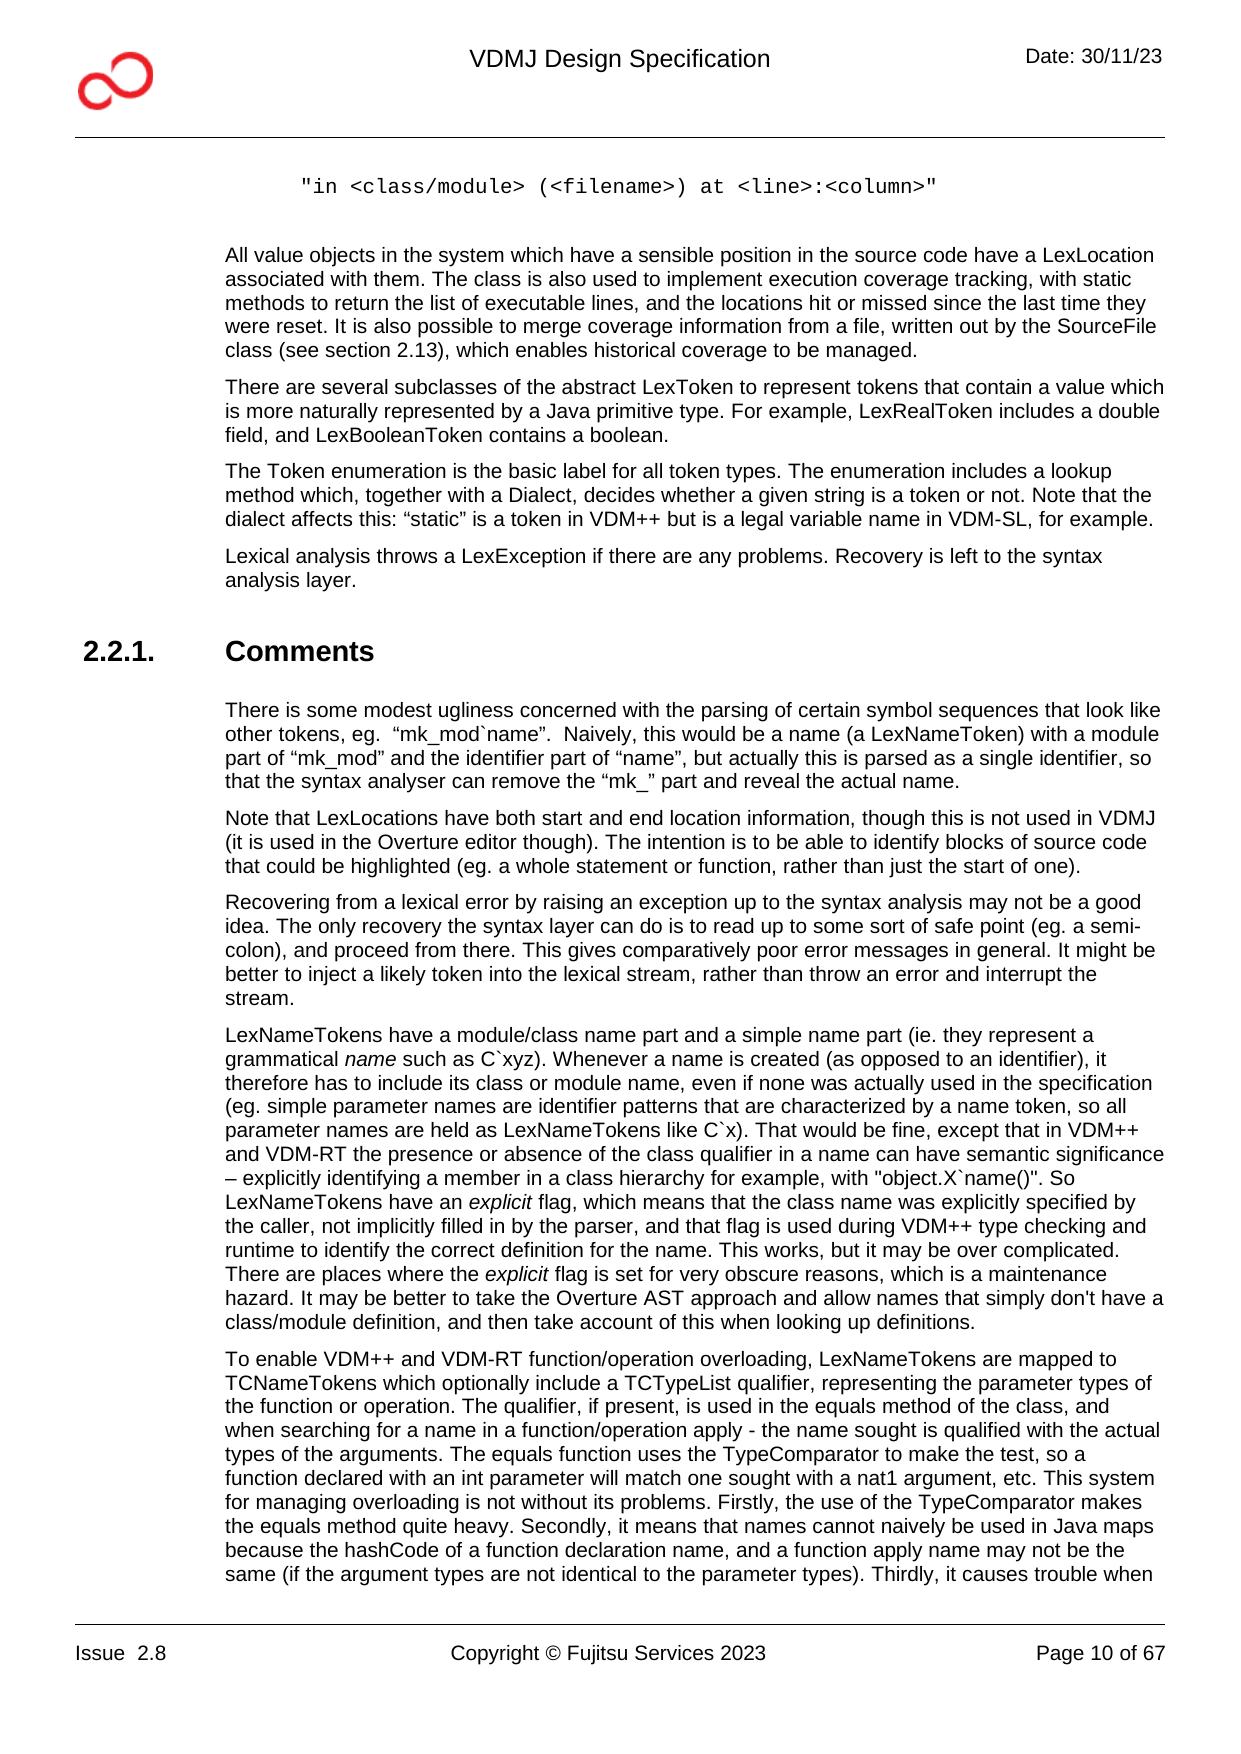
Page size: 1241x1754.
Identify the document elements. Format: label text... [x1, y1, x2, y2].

text There is some modest ugliness concerned with the parsing of certain symbol sequences that look like other tokens, eg. “mk_mod`name”. Naively, this would be a name (a LexNameToken) with a module part of “mk_mod” and the identifier part of “name”, but actually this is parsed as a single identifier, so that the syntax analyser can remove the “mk_” part and reveal the actual name. [225, 698, 1165, 794]
text Recovering from a lexical error by raising an exception up to the syntax analysis may not be a good idea. The only recovery the syntax layer can do is to read up to some sort of safe point (eg. a semi-colon), and proceed from there. This gives comparatively poor error messages in general. It might be better to inject a likely token into the lexical stream, rather than throw an error and interrupt the stream. [225, 891, 1165, 1010]
text To enable VDM++ and VDM-RT function/operation overloading, LexNameTokens are mapped to TCNameTokens which optionally include a TCTypeList qualifier, representing the parameter types of the function or operation. The qualifier, if present, is used in the equals method of the class, and when searching for a name in a function/operation apply - the name sought is qualified with the actual types of the arguments. The equals function uses the TypeComparator to make the test, so a function declared with an int parameter will match one sought with a nat1 argument, etc. This system for managing overloading is not without its problems. Firstly, the use of the TypeComparator makes the equals method quite heavy. Secondly, it means that names cannot naively be used in Java maps because the hashCode of a function declaration name, and a function apply name may not be the same (if the argument types are not identical to the parameter types). Thirdly, it causes trouble when [225, 1347, 1165, 1586]
picture [78, 44, 153, 120]
text The Token enumeration is the basic label for all token types. The enumeration includes a lookup method which, together with a Dialect, decides whether a given string is a token or not. Note that the dialect affects this: “static” is a token in VDM++ but is a legal variable name in VDM-SL, for example. [225, 459, 1165, 531]
text Lexical analysis throws a LexException if there are any problems. Recovery is left to the syntax analysis layer. [225, 544, 1165, 592]
subtitle Comments [75, 634, 1165, 668]
text "in <class/module> (<filename>) at <line>:<column>" [225, 175, 1165, 198]
text All value objects in the system which have a sensible position in the source code have a LexLocation associated with them. The class is also used to implement execution coverage tracking, with static methods to return the list of executable lines, and the locations hit or missed since the last time they were reset. It is also possible to merge coverage information from a file, written out by the SourceFile class (see section 2.13), which enables historical coverage to be managed. [225, 243, 1165, 363]
text There are several subclasses of the abstract LexToken to represent tokens that contain a value which is more naturally represented by a Java primitive type. For example, LexRealToken includes a double field, and LexBooleanToken contains a boolean. [225, 375, 1165, 447]
text LexNameTokens have a module/class name part and a simple name part (ie. they represent a grammatical name such as C`xyz). Whenever a name is created (as opposed to an identifier), it therefore has to include its class or module name, even if none was actually used in the specification (eg. simple parameter names are identifier patterns that are characterized by a name token, so all parameter names are held as LexNameTokens like C`x). That would be fine, except that in VDM++ and VDM-RT the presence or absence of the class qualifier in a name can have semantic significance – explicitly identifying a member in a class hierarchy for example, with "object.X`name()". So LexNameTokens have an explicit flag, which means that the class name was explicitly specified by the caller, not implicitly filled in by the parser, and that flag is used during VDM++ type checking and runtime to identify the correct definition for the name. This works, but it may be over complicated. There are places where the explicit flag is set for very obscure reasons, which is a maintenance hazard. It may be better to take the Overture AST approach and allow names that simply don't have a class/module definition, and then take account of this when looking up definitions. [225, 1023, 1165, 1334]
text Note that LexLocations have both start and end location information, though this is not used in VDMJ (it is used in the Overture editor though). The intention is to be able to identify blocks of source code that could be highlighted (eg. a whole statement or function, rather than just the start of one). [225, 806, 1165, 878]
